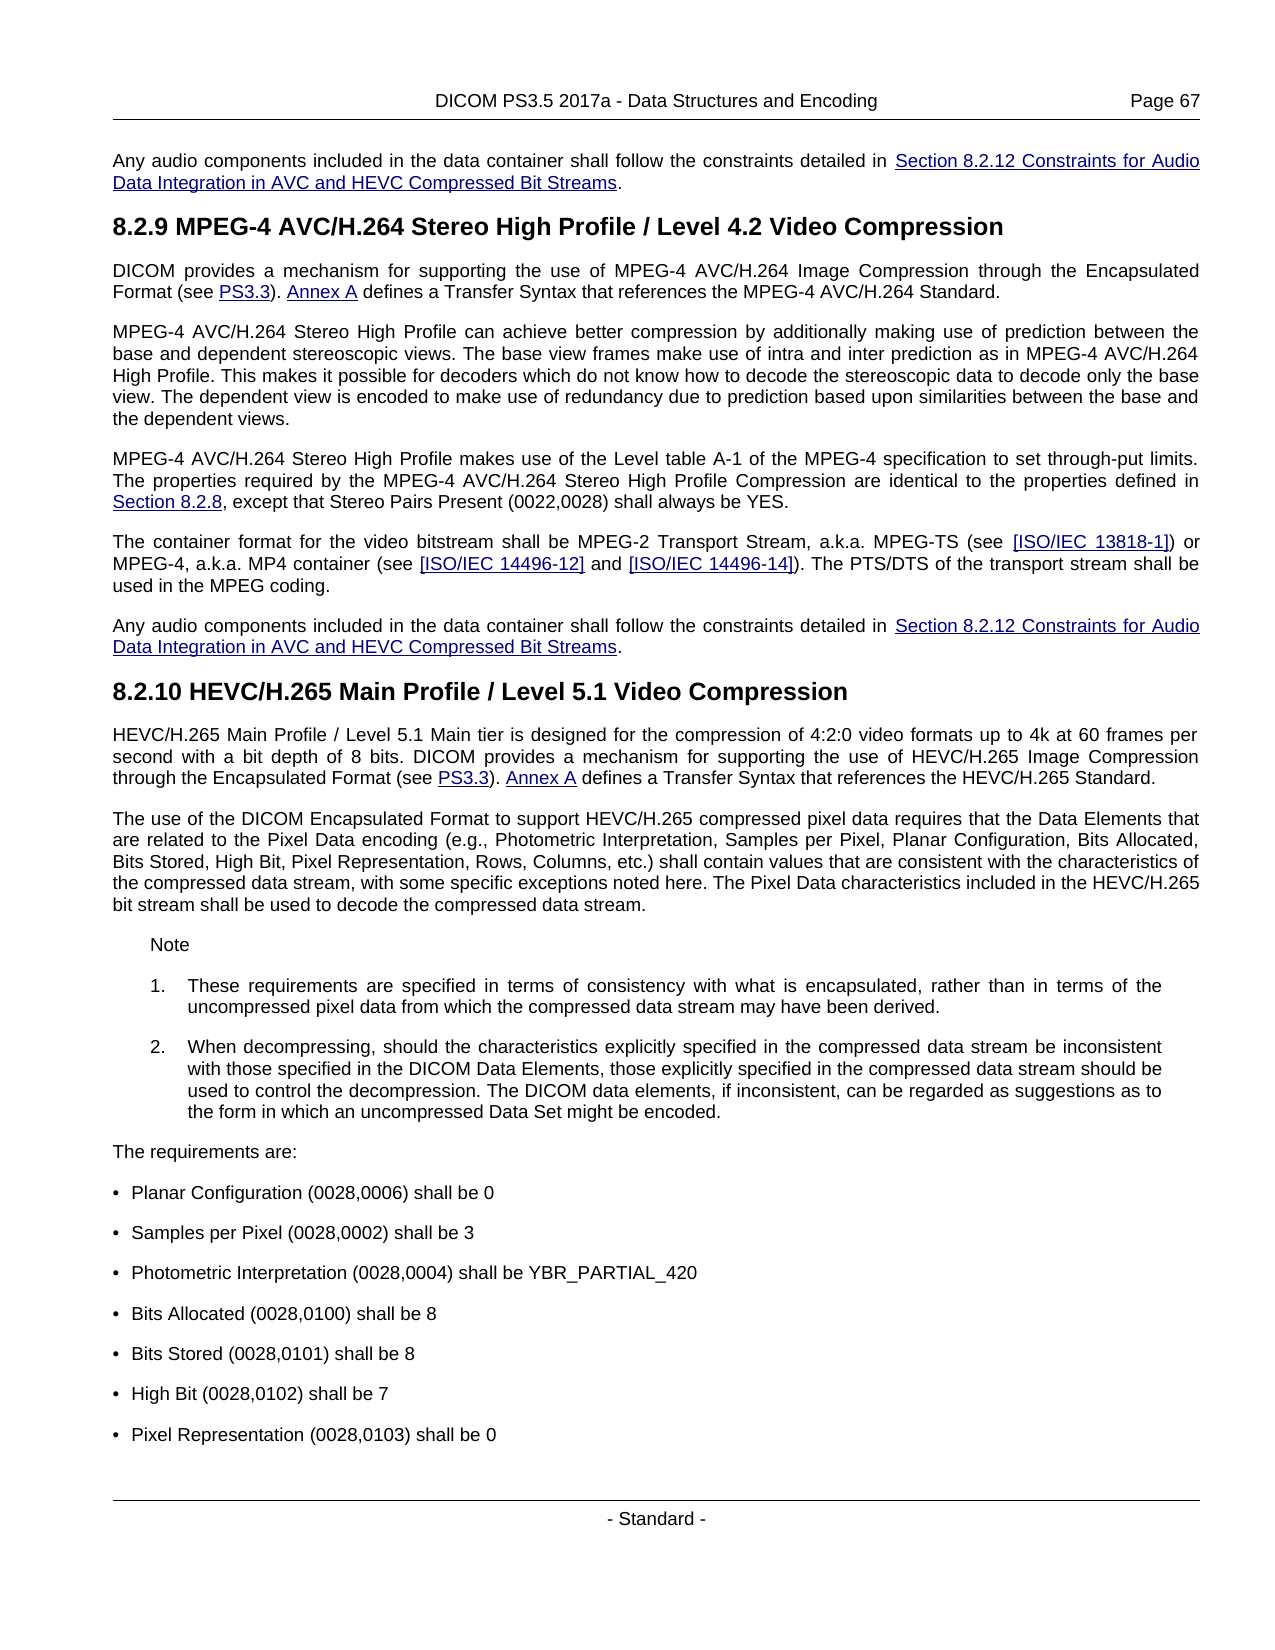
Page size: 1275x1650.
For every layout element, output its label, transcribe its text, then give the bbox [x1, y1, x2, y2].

list Planar Configuration (0028,0006) shall be 0 [112, 1182, 1200, 1203]
list High Bit (0028,0102) shall be 7 [112, 1383, 1200, 1405]
list Samples per Pixel (0028,0002) shall be 3 [112, 1222, 1200, 1243]
text The requirements are: [112, 1141, 1200, 1163]
text HEVC/H.265 Main Profile / Level 5.1 Main tier is designed for the compression of 4:2:0 video formats up to 4k at 60 frames per second with a bit depth of 8 bits. DICOM provides a mechanism for supporting the use of HEVC/H.265 Image Compression through the Encapsulated Format (see PS3.3). Annex A defines a Transfer Syntax that references the HEVC/H.265 Standard. [112, 724, 1200, 789]
text DICOM provides a mechanism for supporting the use of MPEG-4 AVC/H.264 Image Compression through the Encapsulated Format (see PS3.3). Annex A defines a Transfer Syntax that references the MPEG-4 AVC/H.264 Standard. [112, 259, 1200, 302]
text Note [150, 934, 1162, 956]
list When decompressing, should the characteristics explicitly specified in the compressed data stream be inconsistent with those specified in the DICOM Data Elements, those explicitly specified in the compressed data stream should be used to control the decompression. The DICOM data elements, if inconsistent, can be regarded as suggestions as to the form in which an uncompressed Data Set might be encoded. [150, 1036, 1162, 1122]
text The container format for the video bitstream shall be MPEG-2 Transport Stream, a.k.a. MPEG-TS (see [ISO/IEC 13818-1]) or MPEG-4, a.k.a. MP4 container (see [ISO/IEC 14496-12] and [ISO/IEC 14496-14]). The PTS/DTS of the transport stream shall be used in the MPEG coding. [112, 531, 1200, 596]
text 8.2.10 HEVC/H.265 Main Profile / Level 5.1 Video Compression [112, 677, 1200, 705]
text 8.2.9 MPEG-4 AVC/H.264 Stereo High Profile / Level 4.2 Video Compression [112, 212, 1200, 241]
list Photometric Interpretation (0028,0004) shall be YBR_PARTIAL_420 [112, 1262, 1200, 1284]
text MPEG-4 AVC/H.264 Stereo High Profile can achieve better compression by additionally making use of prediction between the base and dependent stereoscopic views. The base view frames make use of intra and inter prediction as in MPEG-4 AVC/H.264 High Profile. This makes it possible for decoders which do not know how to decode the stereoscopic data to decode only the base view. The dependent view is encoded to make use of redundancy due to prediction based upon similarities between the base and the dependent views. [112, 321, 1200, 429]
text Any audio components included in the data container shall follow the constraints detailed in Section 8.2.12 Constraints for Audio Data Integration in AVC and HEVC Compressed Bit Streams. [112, 615, 1200, 658]
text The use of the DICOM Encapsulated Format to support HEVC/H.265 compressed pixel data requires that the Data Elements that are related to the Pixel Data encoding (e.g., Photometric Interpretation, Samples per Pixel, Planar Configuration, Bits Allocated, Bits Stored, High Bit, Pixel Representation, Rows, Columns, etc.) shall contain values that are consistent with the characteristics of the compressed data stream, with some specific exceptions noted here. The Pixel Data characteristics included in the HEVC/H.265 bit stream shall be used to decode the compressed data stream. [112, 807, 1200, 915]
list Bits Allocated (0028,0100) shall be 8 [112, 1302, 1200, 1324]
list Bits Stored (0028,0101) shall be 8 [112, 1343, 1200, 1364]
text Any audio components included in the data container shall follow the constraints detailed in Section 8.2.12 Constraints for Audio Data Integration in AVC and HEVC Compressed Bit Streams. [112, 150, 1200, 193]
list Pixel Representation (0028,0103) shall be 0 [112, 1423, 1200, 1445]
list These requirements are specified in terms of consistency with what is encapsulated, rather than in terms of the uncompressed pixel data from which the compressed data stream may have been derived. [150, 974, 1162, 1017]
text MPEG-4 AVC/H.264 Stereo High Profile makes use of the Level table A-1 of the MPEG-4 specification to set through-put limits. The properties required by the MPEG-4 AVC/H.264 Stereo High Profile Compression are identical to the properties defined in Section 8.2.8, except that Stereo Pairs Present (0022,0028) shall always be YES. [112, 448, 1200, 512]
